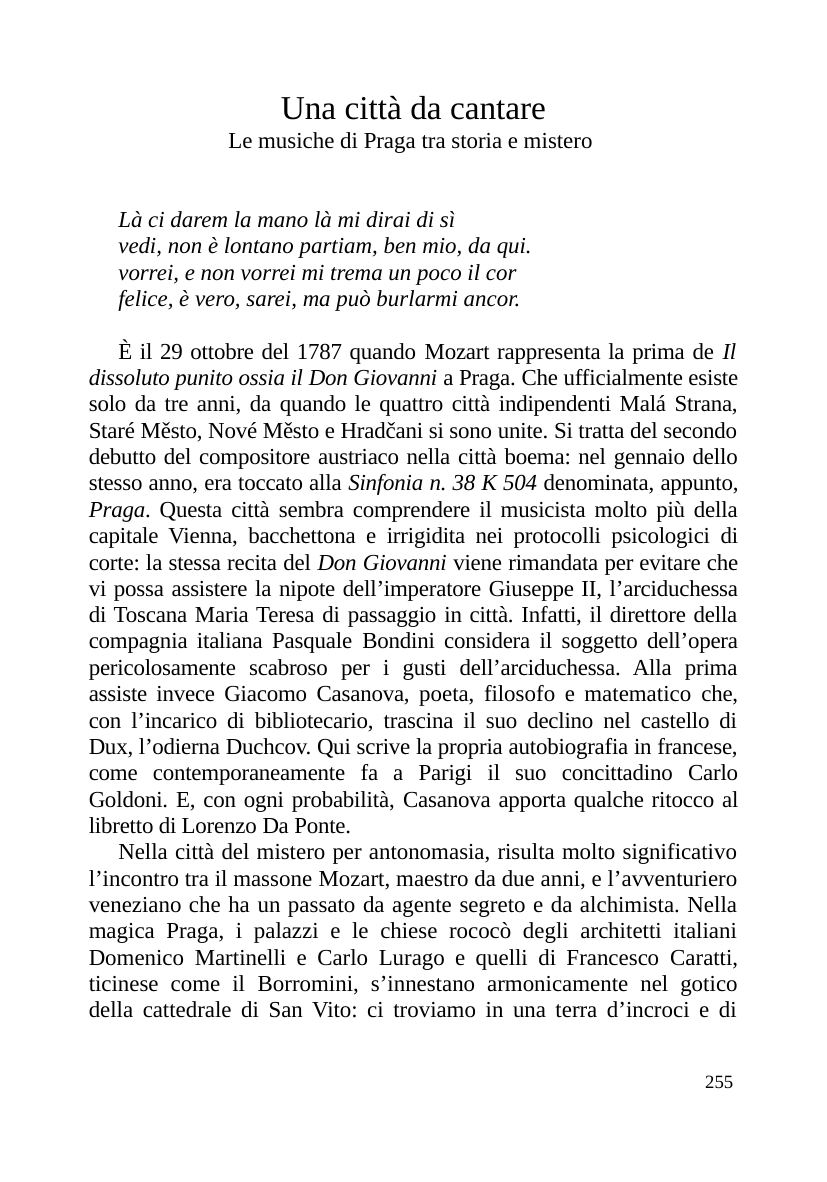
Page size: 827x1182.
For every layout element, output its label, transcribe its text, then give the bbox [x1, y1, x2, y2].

text Là ci darem la mano là mi dirai di sì [88, 206, 738, 232]
subtitle Le musiche di Praga tra storia e mistero [88, 127, 738, 153]
subtitle Una città da cantare [88, 88, 738, 127]
text È il 29 ottobre del 1787 quando Mozart rappresenta la prima de Il dissoluto punito ossia il Don Giovanni a Praga. Che ufficialmente esiste solo da tre anni, da quando le quattro città indipendenti Malá Strana, Staré Město, Nové Město e Hradčani si sono unite. Si tratta del secondo debutto del compositore austriaco nella città boema: nel gennaio dello stesso anno, era toccato alla Sinfonia n. 38 K 504 denominata, appunto, Praga. Questa città sembra comprendere il musicista molto più della capitale Vienna, bacchettona e irrigidita nei protocolli psicologici di corte: la stessa recita del Don Giovanni viene rimandata per evitare che vi possa assistere la nipote dell’imperatore Giuseppe II, l’arciduchessa di Toscana Maria Teresa di passaggio in città. Infatti, il direttore della compagnia italiana Pasquale Bondini considera il soggetto dell’opera pericolosamente scabroso per i gusti dell’arciduchessa. Alla prima assiste invece Giacomo Casanova, poeta, filosofo e matematico che, con l’incarico di bibliotecario, trascina il suo declino nel castello di Dux, l’odierna Duchcov. Qui scrive la propria autobiografia in francese, come contemporaneamente fa a Parigi il suo concittadino Carlo Goldoni. E, con ogni probabilità, Casanova apporta qualche ritocco al libretto di Lorenzo Da Ponte. [88, 338, 738, 838]
text vorrei, e non vorrei mi trema un poco il cor [88, 259, 738, 285]
text Nella città del mistero per antonomasia, risulta molto significativo l’incontro tra il massone Mozart, maestro da due anni, e l’avventuriero veneziano che ha un passato da agente segreto e da alchimista. Nella magica Praga, i palazzi e le chiese rococò degli architetti italiani Domenico Martinelli e Carlo Lurago e quelli di Francesco Caratti, ticinese come il Borromini, s’innestano armonicamente nel gotico della cattedrale di San Vito: ci troviamo in una terra d’incroci e di [88, 838, 738, 1023]
text felice, è vero, sarei, ma può burlarmi ancor. [88, 285, 738, 311]
text vedi, non è lontano partiam, ben mio, da qui. [88, 232, 738, 259]
